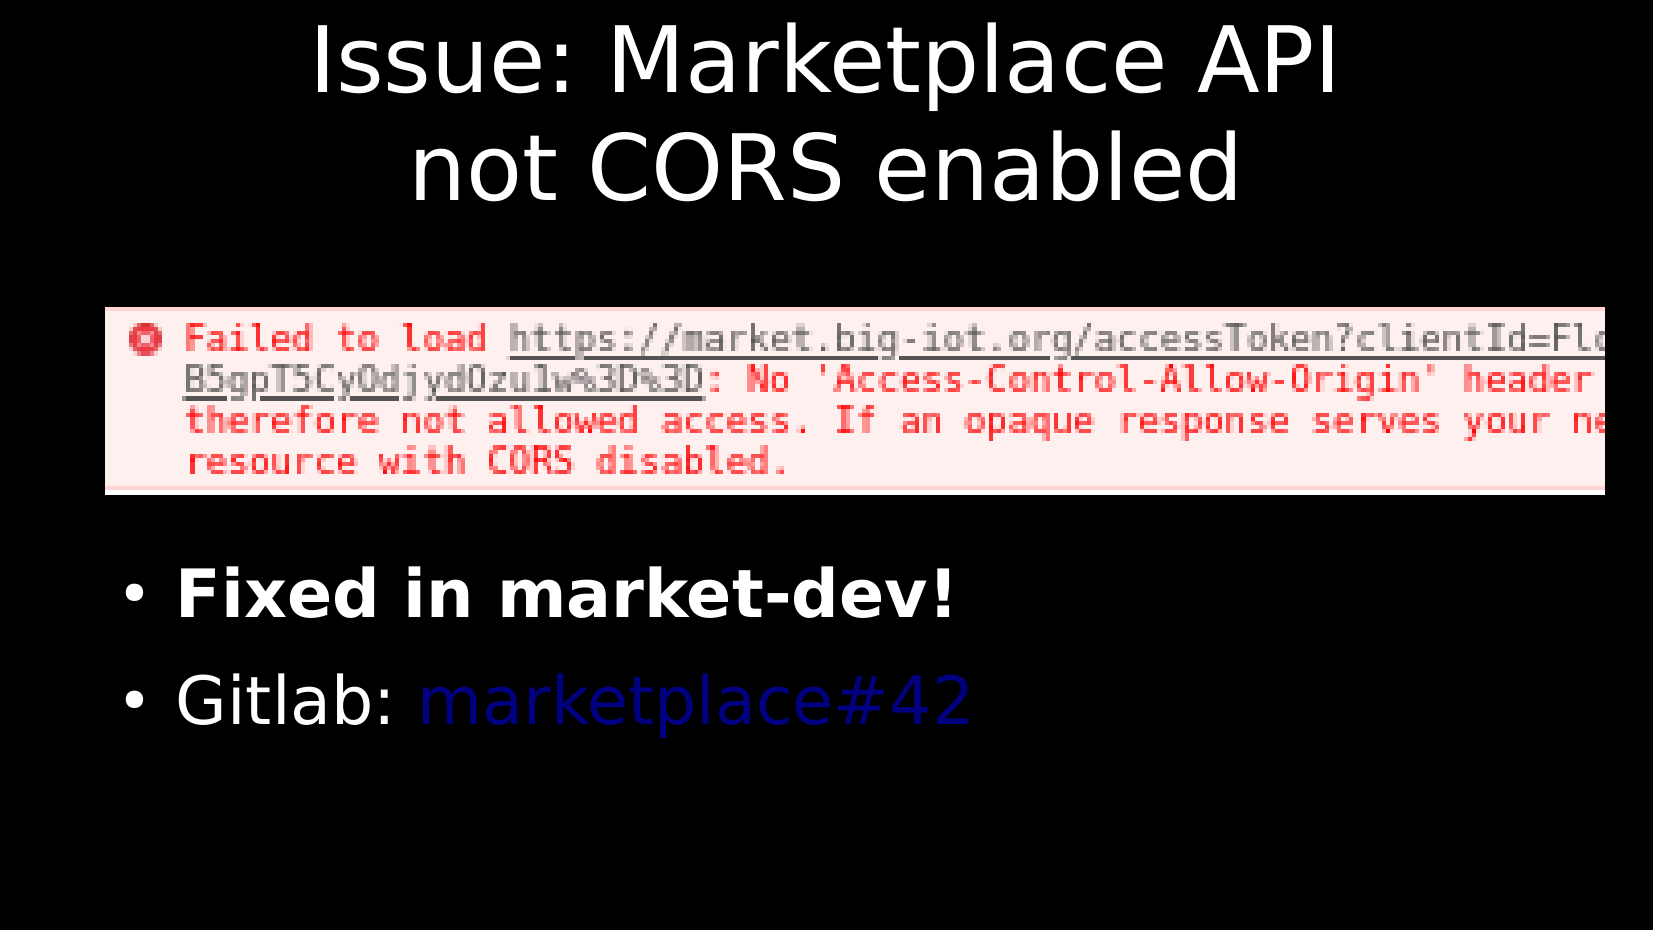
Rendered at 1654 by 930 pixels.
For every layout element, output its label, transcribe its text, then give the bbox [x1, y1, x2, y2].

title Issue: Marketplace API not CORS enabled [82, 7, 1571, 222]
list Fixed in market-dev! Gitlab: marketplace#42 [105, 555, 1593, 833]
picture [105, 307, 1605, 495]
